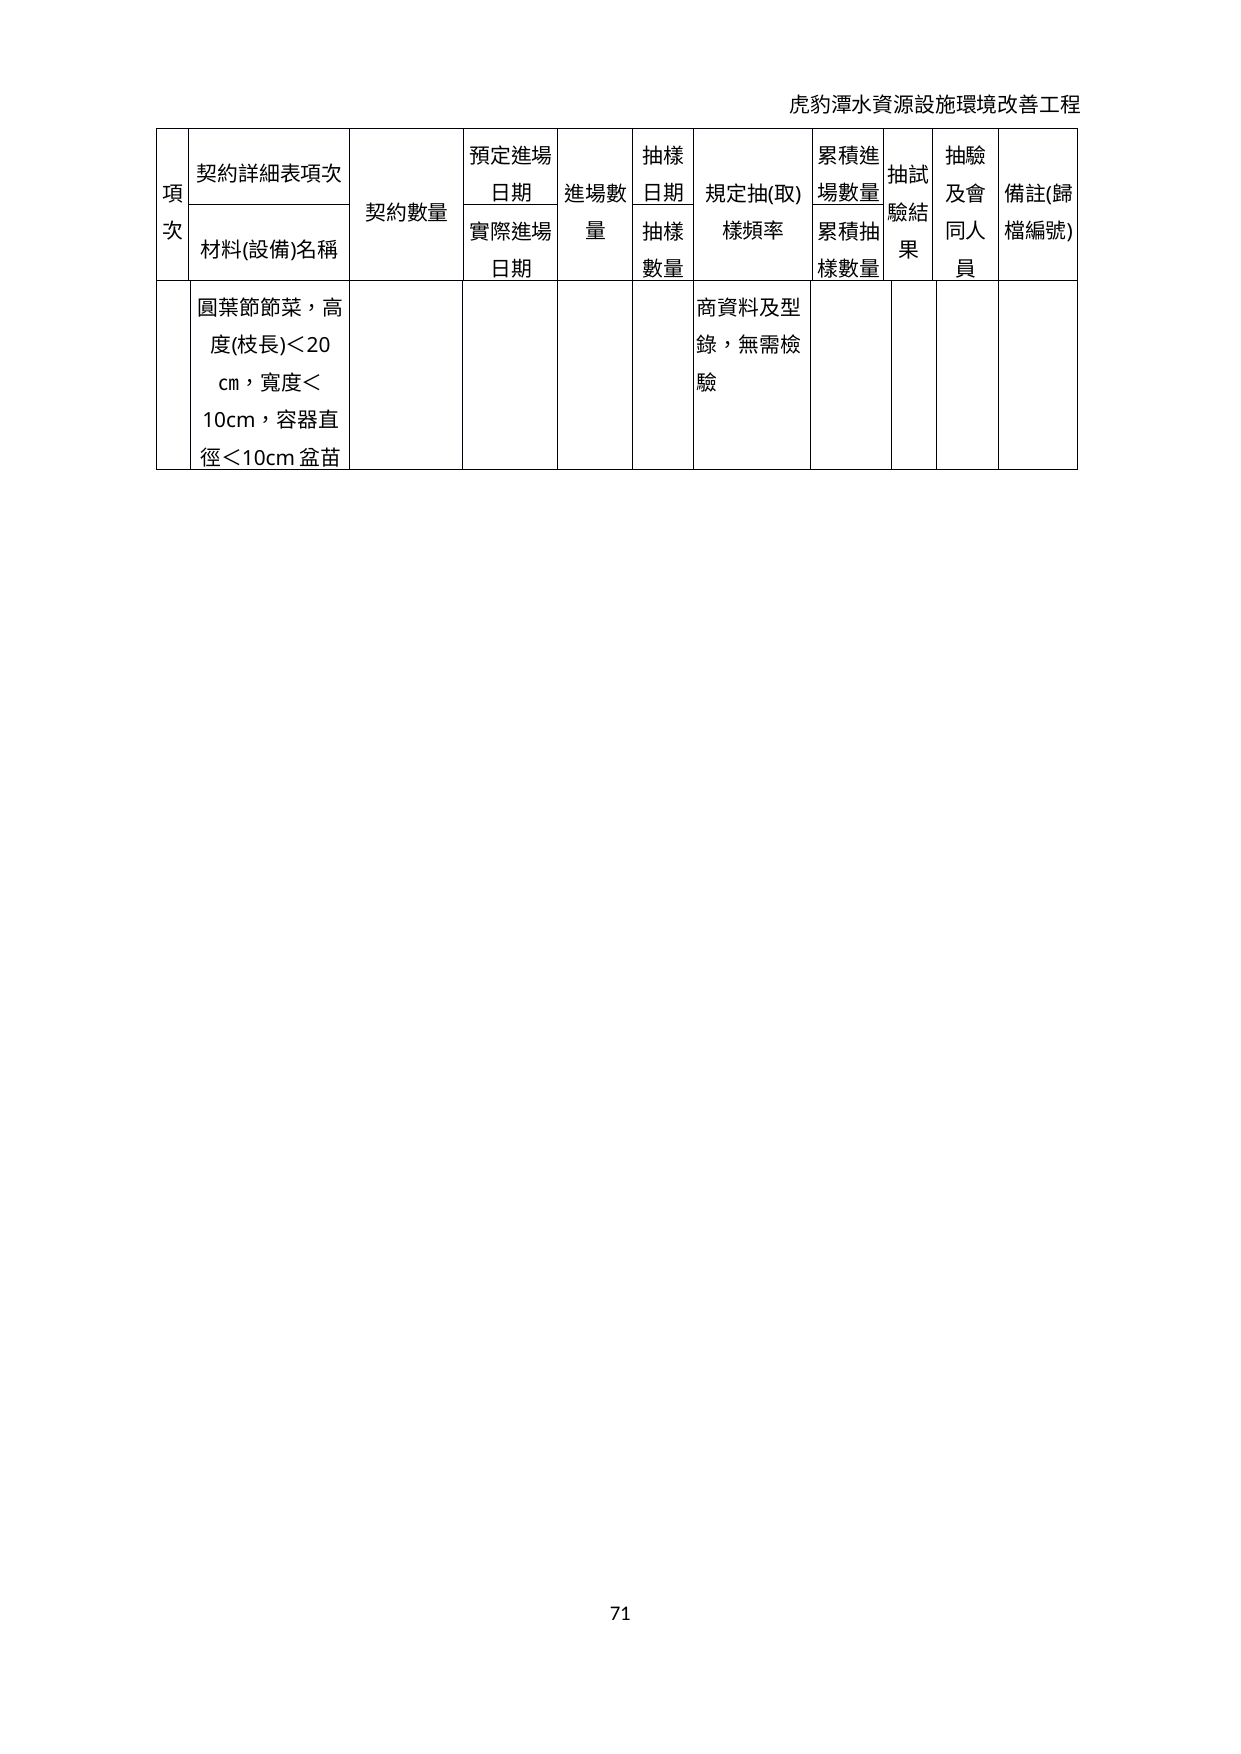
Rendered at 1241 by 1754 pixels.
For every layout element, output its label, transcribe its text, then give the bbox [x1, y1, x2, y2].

table_cell [558, 281, 632, 469]
table_header 契約詳細表項次 [189, 129, 349, 204]
table_header 抽驗及會同人員 [933, 129, 998, 280]
table_header 預定進場日期 [464, 129, 557, 204]
table_cell 抽樣數量 [633, 205, 693, 280]
table_cell [157, 281, 190, 469]
table_header 項次 [157, 129, 188, 280]
table_header 備註(歸檔編號) [999, 129, 1077, 280]
table_cell [999, 281, 1077, 469]
table_cell [937, 281, 998, 469]
table_cell 材料(設備)名稱 [189, 205, 349, 280]
table_cell [811, 281, 891, 469]
table_cell [892, 281, 936, 469]
table_header 抽試驗結果 [884, 129, 932, 280]
table_header 抽樣日期 [633, 129, 693, 204]
table_header 規定抽(取)樣頻率 [694, 129, 812, 280]
table_cell 累積抽樣數量 [813, 205, 883, 280]
table_cell [350, 281, 462, 469]
table_cell 圓葉節節菜，高度(枝長)＜20㎝，寬度＜10cm，容器直徑＜10cm盆苗 [191, 281, 349, 469]
table_cell 商資料及型錄，無需檢驗 [694, 281, 810, 469]
table_cell [633, 281, 693, 469]
table_cell 實際進場日期 [464, 205, 557, 280]
table_header 進場數量 [558, 129, 632, 280]
table_cell [463, 281, 557, 469]
table_header 契約數量 [350, 129, 463, 280]
table_header 累積進場數量 [813, 129, 883, 204]
